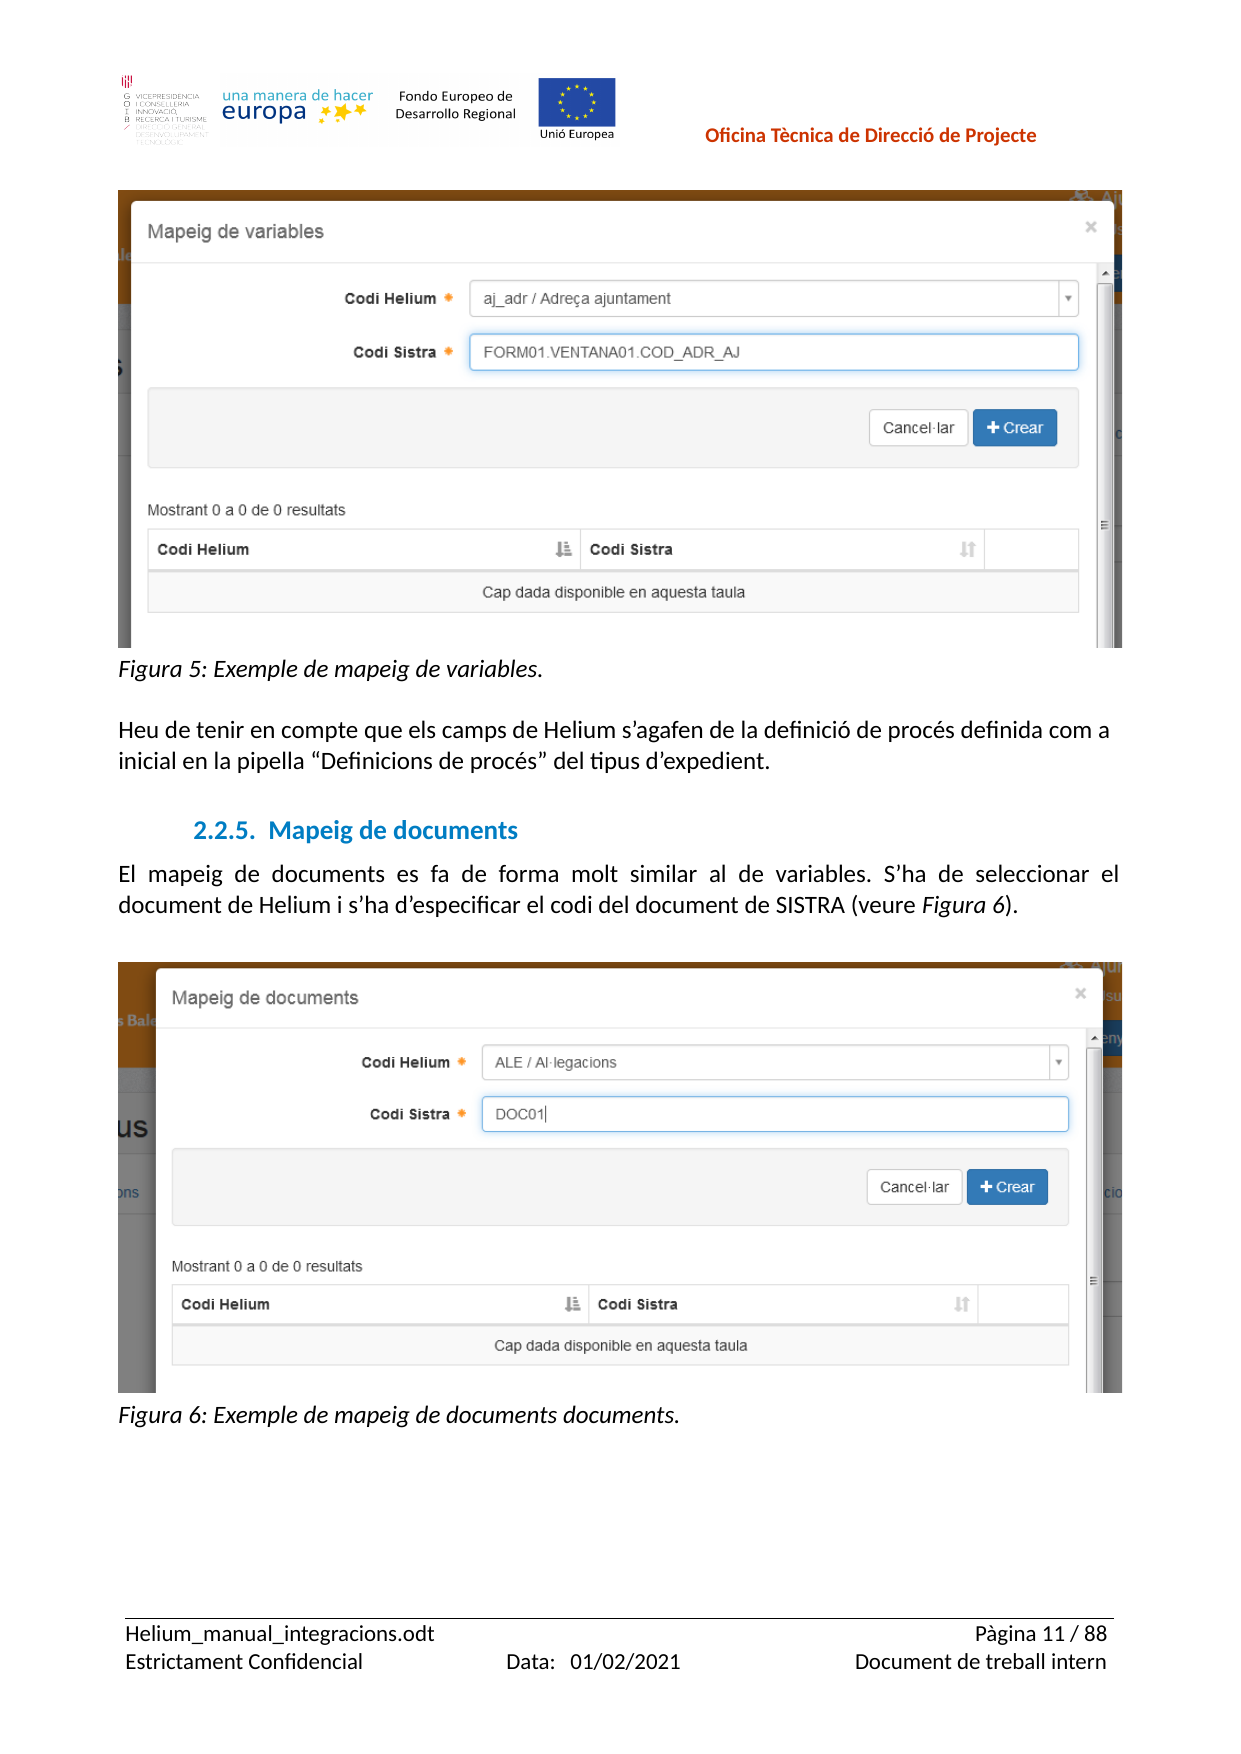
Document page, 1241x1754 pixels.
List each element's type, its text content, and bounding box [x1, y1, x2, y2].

text Figura 5: Exemple de mapeig de variables. [118, 648, 1122, 684]
picture [118, 190, 1123, 648]
text Heu de tenir en compte que els camps de Helium s’agafen de la definició de procés definida com a inicial en la pipella “Definicions de procés” del tipus d’expedient. [118, 714, 1122, 776]
text Figura 6: Exemple de mapeig de documents documents. [118, 1393, 1122, 1429]
picture [118, 962, 1123, 1393]
picture [219, 73, 621, 147]
text El mapeig de documents es fa de forma molt similar al de variables. S’ha de seleccionar el document de Helium i s’ha d’especificar el codi del document de SISTRA (veure Figura 6). [118, 859, 1122, 920]
subtitle Mapeig de documents [193, 813, 1122, 846]
picture [118, 73, 213, 147]
